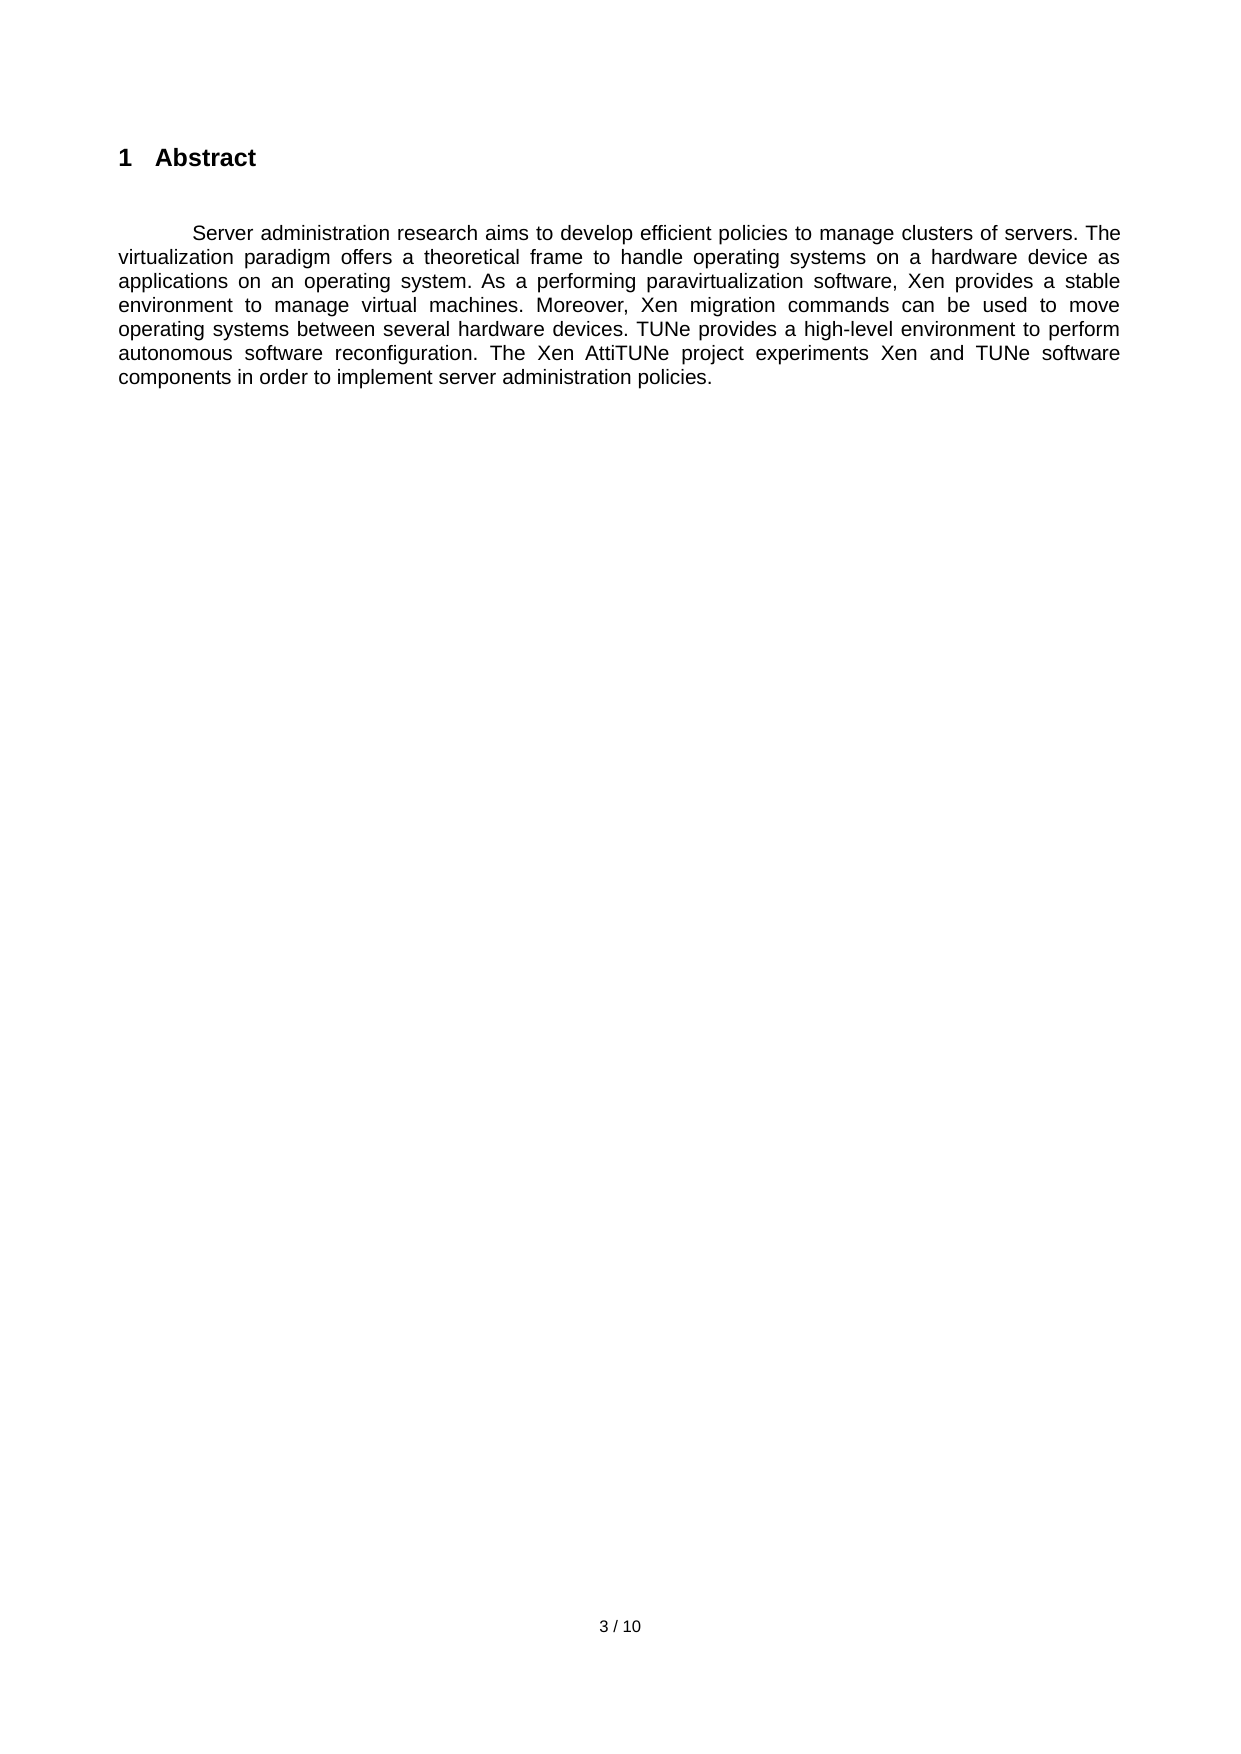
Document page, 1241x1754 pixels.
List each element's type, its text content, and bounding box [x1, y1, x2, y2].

subtitle Abstract [118, 143, 1122, 172]
text Server administration research aims to develop efficient policies to manage clusters of servers. The virtualization paradigm offers a theoretical frame to handle operating systems on a hardware device as applications on an operating system. As a performing paravirtualization software, Xen provides a stable environment to manage virtual machines. Moreover, Xen migration commands can be used to move operating systems between several hardware devices. TUNe provides a high-level environment to perform autonomous software reconfiguration. The Xen AttiTUNe project experiments Xen and TUNe software components in order to implement server administration policies. [118, 221, 1122, 388]
